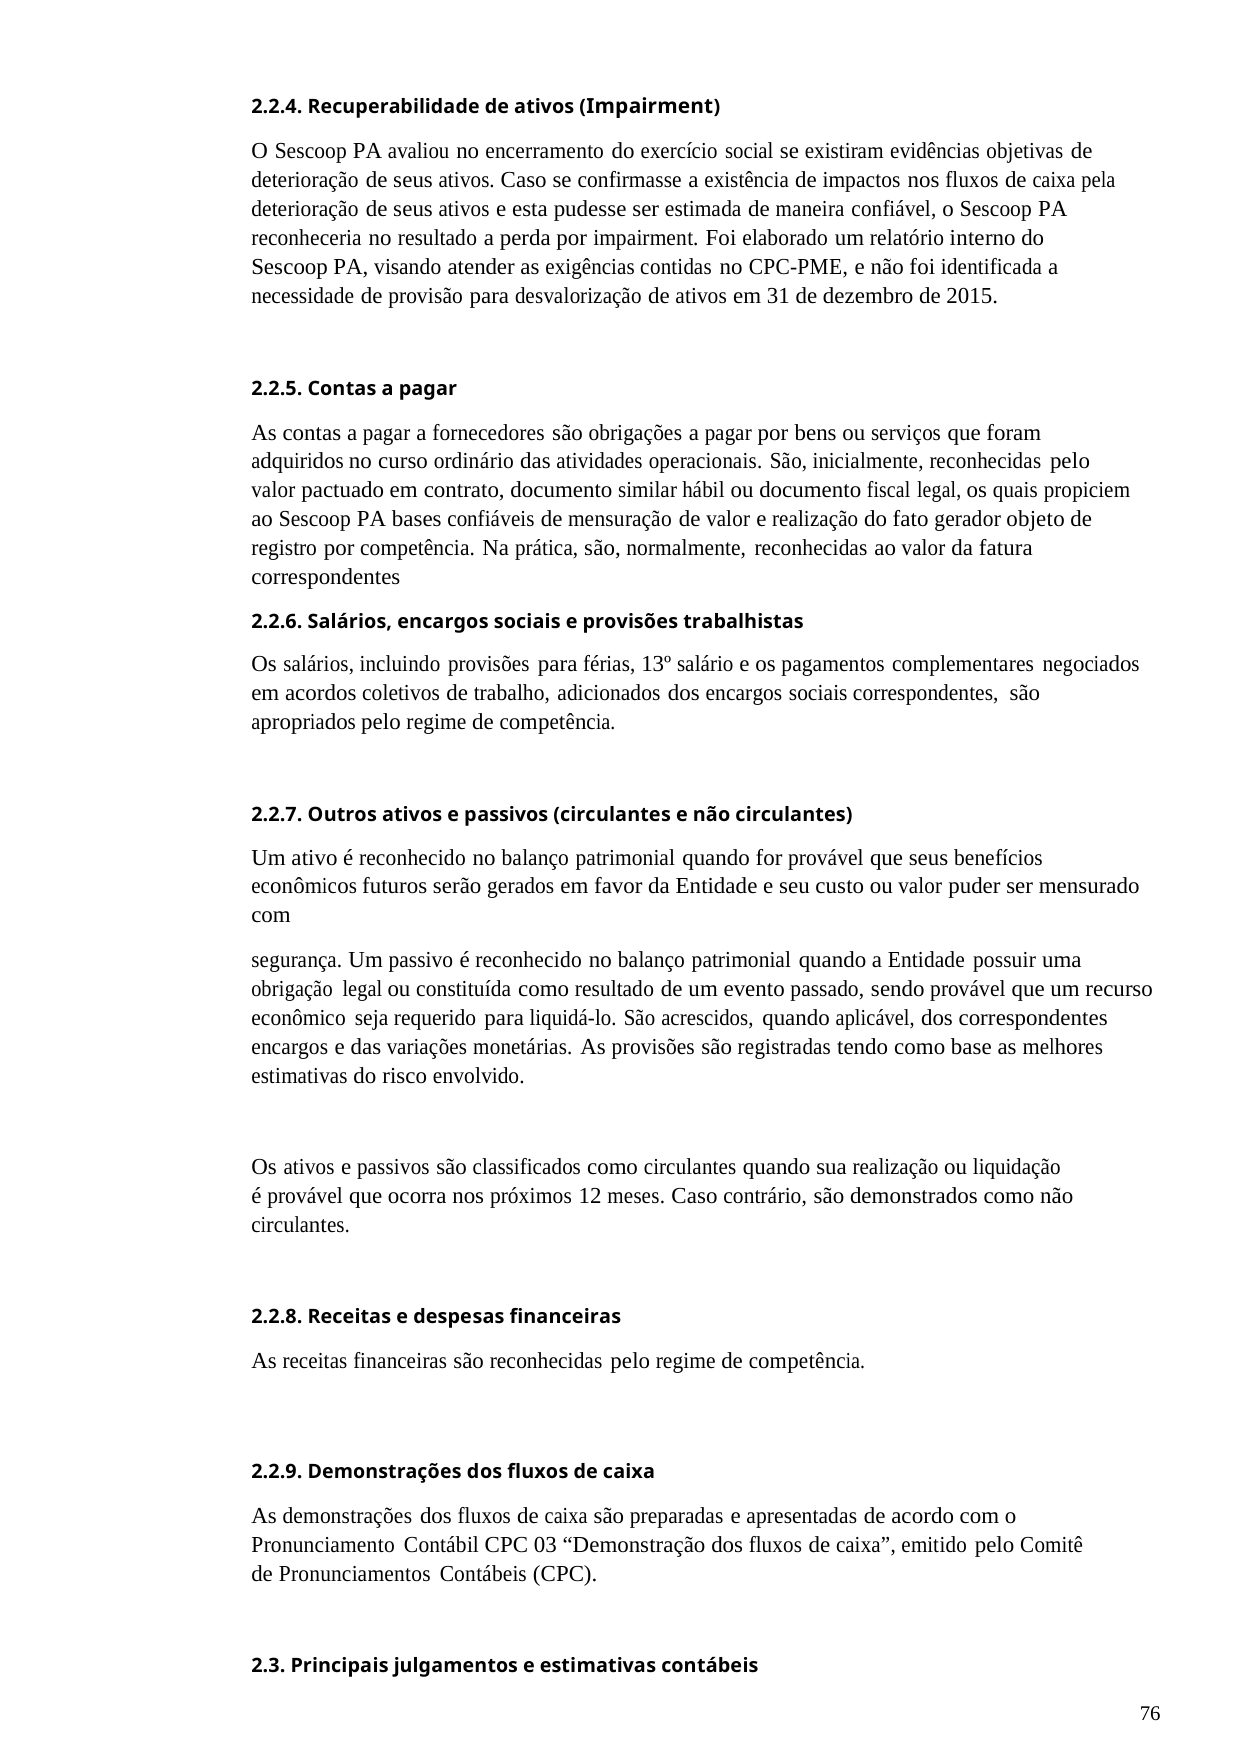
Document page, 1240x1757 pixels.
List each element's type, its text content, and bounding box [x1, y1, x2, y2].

text 2.2.8. Receitas e despesas financeiras [251, 1303, 1175, 1330]
text As contas a pagar a fornecedores são obrigações a pagar por bens ou serviços que foram adquiridos no curso ordinário das atividades operacionais. São, inicialmente, reconhecidas pelo valor pactuado em contrato, documento similar hábil ou documento fiscal legal, os quais propiciem ao Sescoop PA bases confiáveis de mensuração de valor e realização do fato gerador objeto de registro por competência. Na prática, são, normalmente, reconhecidas ao valor da fatura correspondentes [251, 418, 1135, 590]
text Os salários, incluindo provisões para férias, 13º salário e os pagamentos complementares negociados em acordos coletivos de trabalho, adicionados dos encargos sociais correspondentes, são apropriados pelo regime de competência. [251, 650, 1148, 734]
text 2.3. Principais julgamentos e estimativas contábeis [251, 1652, 1175, 1679]
text Os ativos e passivos são classificados como circulantes quando sua realização ou liquidação é provável que ocorra nos próximos 12 meses. Caso contrário, são demonstrados como não circulantes. [251, 1153, 1075, 1237]
text 2.2.9. Demonstrações dos fluxos de caixa [251, 1457, 1175, 1484]
text 2.2.4. Recuperabilidade de ativos (Impairment) [251, 91, 1175, 120]
text 2.2.6. Salários, encargos sociais e provisões trabalhistas [251, 608, 1175, 634]
text O Sescoop PA avaliou no encerramento do exercício social se existiram evidências objetivas de deterioração de seus ativos. Caso se confirmasse a existência de impactos nos fluxos de caixa pela deterioração de seus ativos e esta pudesse ser estimada de maneira confiável, o Sescoop PA reconheceria no resultado a perda por impairment. Foi elaborado um relatório interno do Sescoop PA, visando atender as exigências contidas no CPC-PME, e não foi identificada a necessidade de provisão para desvalorização de ativos em 31 de dezembro de 2015. [251, 137, 1126, 308]
text As receitas financeiras são reconhecidas pelo regime de competência. [251, 1347, 1175, 1373]
text As demonstrações dos fluxos de caixa são preparadas e apresentadas de acordo com o Pronunciamento Contábil CPC 03 “Demonstração dos fluxos de caixa”, emitido pelo Comitê de Pronunciamentos Contábeis (CPC). [251, 1502, 1108, 1586]
text 2.2.7. Outros ativos e passivos (circulantes e não circulantes) [251, 800, 1175, 827]
text 2.2.5. Contas a pagar [251, 374, 1175, 401]
text segurança. Um passivo é reconhecido no balanço patrimonial quando a Entidade possuir uma obrigação legal ou constituída como resultado de um evento passado, sendo provável que um recurso econômico seja requerido para liquidá-lo. São acrescidos, quando aplicável, dos correspondentes encargos e das variações monetárias. As provisões são registradas tendo como base as melhores estimativas do risco envolvido. [251, 947, 1153, 1089]
text Um ativo é reconhecido no balanço patrimonial quando for provável que seus benefícios econômicos futuros serão gerados em favor da Entidade e seu custo ou valor puder ser mensurado com [251, 844, 1151, 927]
